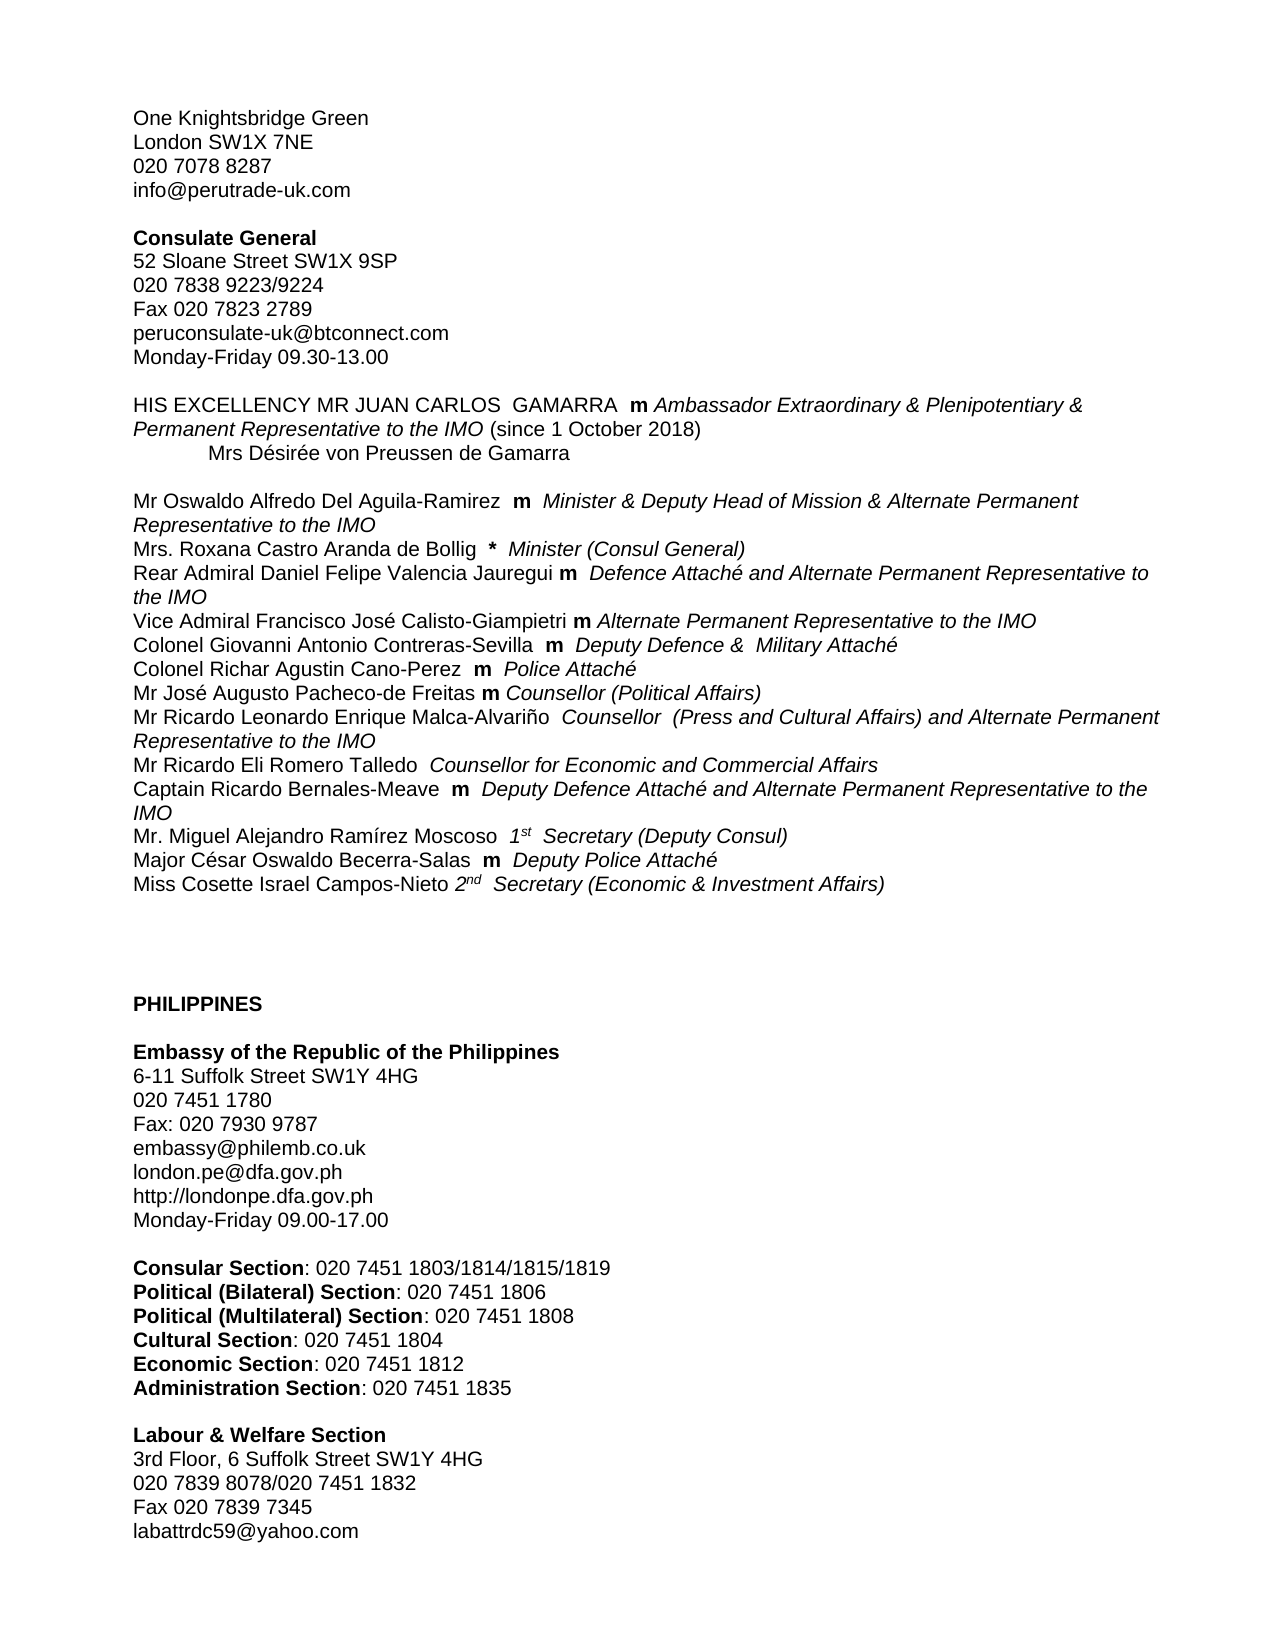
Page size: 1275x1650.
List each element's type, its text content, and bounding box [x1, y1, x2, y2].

text Mrs. Roxana Castro Aranda de Bollig * Minister (Consul General) [133, 537, 1181, 561]
text Cultural Section: 020 7451 1804 [133, 1327, 1181, 1351]
text Mr Ricardo Leonardo Enrique Malca-Alvariño Counsellor (Press and Cultural Affairs) and Alternate Permanent Representative to the IMO [133, 704, 1181, 752]
text http://londonpe.dfa.gov.ph [133, 1184, 1181, 1208]
text One Knightsbridge Green [133, 106, 1181, 129]
text Mr Ricardo Eli Romero Talledo Counsellor for Economic and Commercial Affairs [133, 752, 1181, 776]
text Mrs Désirée von Preussen de Gamarra [133, 441, 1181, 465]
text Economic Section: 020 7451 1812 [133, 1351, 1181, 1375]
text Colonel Giovanni Antonio Contreras-Sevilla m Deputy Defence & Military Attaché [133, 633, 1181, 657]
text Consular Section: 020 7451 1803/1814/1815/1819 [133, 1256, 1181, 1279]
text Political (Multilateral) Section: 020 7451 1808 [133, 1303, 1181, 1327]
text Labour & Welfare Section [133, 1423, 1181, 1447]
text HIS EXCELLENCY MR JUAN CARLOS GAMARRA m Ambassador Extraordinary & Plenipotentiary & Permanent Representative to the IMO (since 1 October 2018) [133, 393, 1181, 441]
text london.pe@dfa.gov.ph [133, 1160, 1181, 1184]
text 020 7078 8287 [133, 153, 1181, 177]
text Consulate General [133, 225, 1181, 249]
text Monday-Friday 09.00-17.00 [133, 1208, 1181, 1232]
text Mr José Augusto Pacheco-de Freitas m Counsellor (Political Affairs) [133, 681, 1181, 704]
text Colonel Richar Agustin Cano-Perez m Police Attaché [133, 657, 1181, 681]
text embassy@philemb.co.uk [133, 1136, 1181, 1160]
text Rear Admiral Daniel Felipe Valencia Jauregui m Defence Attaché and Alternate Permanent Representative to the IMO [133, 561, 1181, 609]
text 3rd Floor, 6 Suffolk Street SW1Y 4HG [133, 1447, 1181, 1471]
text 020 7451 1780 [133, 1088, 1181, 1112]
text Embassy of the Republic of the Philippines [133, 1040, 1181, 1064]
text Monday-Friday 09.30-13.00 [133, 345, 1181, 369]
text Mr. Miguel Alejandro Ramírez Moscoso 1st Secretary (Deputy Consul) [133, 824, 1181, 848]
text London SW1X 7NE [133, 129, 1181, 153]
text Administration Section: 020 7451 1835 [133, 1375, 1181, 1399]
text Vice Admiral Francisco José Calisto-Giampietri m Alternate Permanent Representative to the IMO [133, 609, 1181, 633]
text Political (Bilateral) Section: 020 7451 1806 [133, 1279, 1181, 1303]
text Captain Ricardo Bernales-Meave m Deputy Defence Attaché and Alternate Permanent Representative to the IMO [133, 776, 1181, 824]
text peruconsulate-uk@btconnect.com [133, 321, 1181, 345]
text Major César Oswaldo Becerra-Salas m Deputy Police Attaché [133, 848, 1181, 872]
text 6-11 Suffolk Street SW1Y 4HG [133, 1064, 1181, 1088]
text 020 7838 9223/9224 [133, 273, 1181, 297]
text info@perutrade-uk.com [133, 177, 1181, 201]
text Mr Oswaldo Alfredo Del Aguila-Ramirez m Minister & Deputy Head of Mission & Alternate Permanent Representative to the IMO [133, 489, 1181, 537]
text 020 7839 8078/020 7451 1832 [133, 1471, 1181, 1495]
text Miss Cosette Israel Campos-Nieto 2nd Secretary (Economic & Investment Affairs) [133, 872, 1181, 896]
text Fax 020 7839 7345 [133, 1495, 1181, 1519]
text PHILIPPINES [133, 992, 1181, 1016]
text Fax 020 7823 2789 [133, 297, 1181, 321]
text 52 Sloane Street SW1X 9SP [133, 249, 1181, 273]
text labattrdc59@yahoo.com [133, 1519, 1181, 1543]
text Fax: 020 7930 9787 [133, 1112, 1181, 1136]
